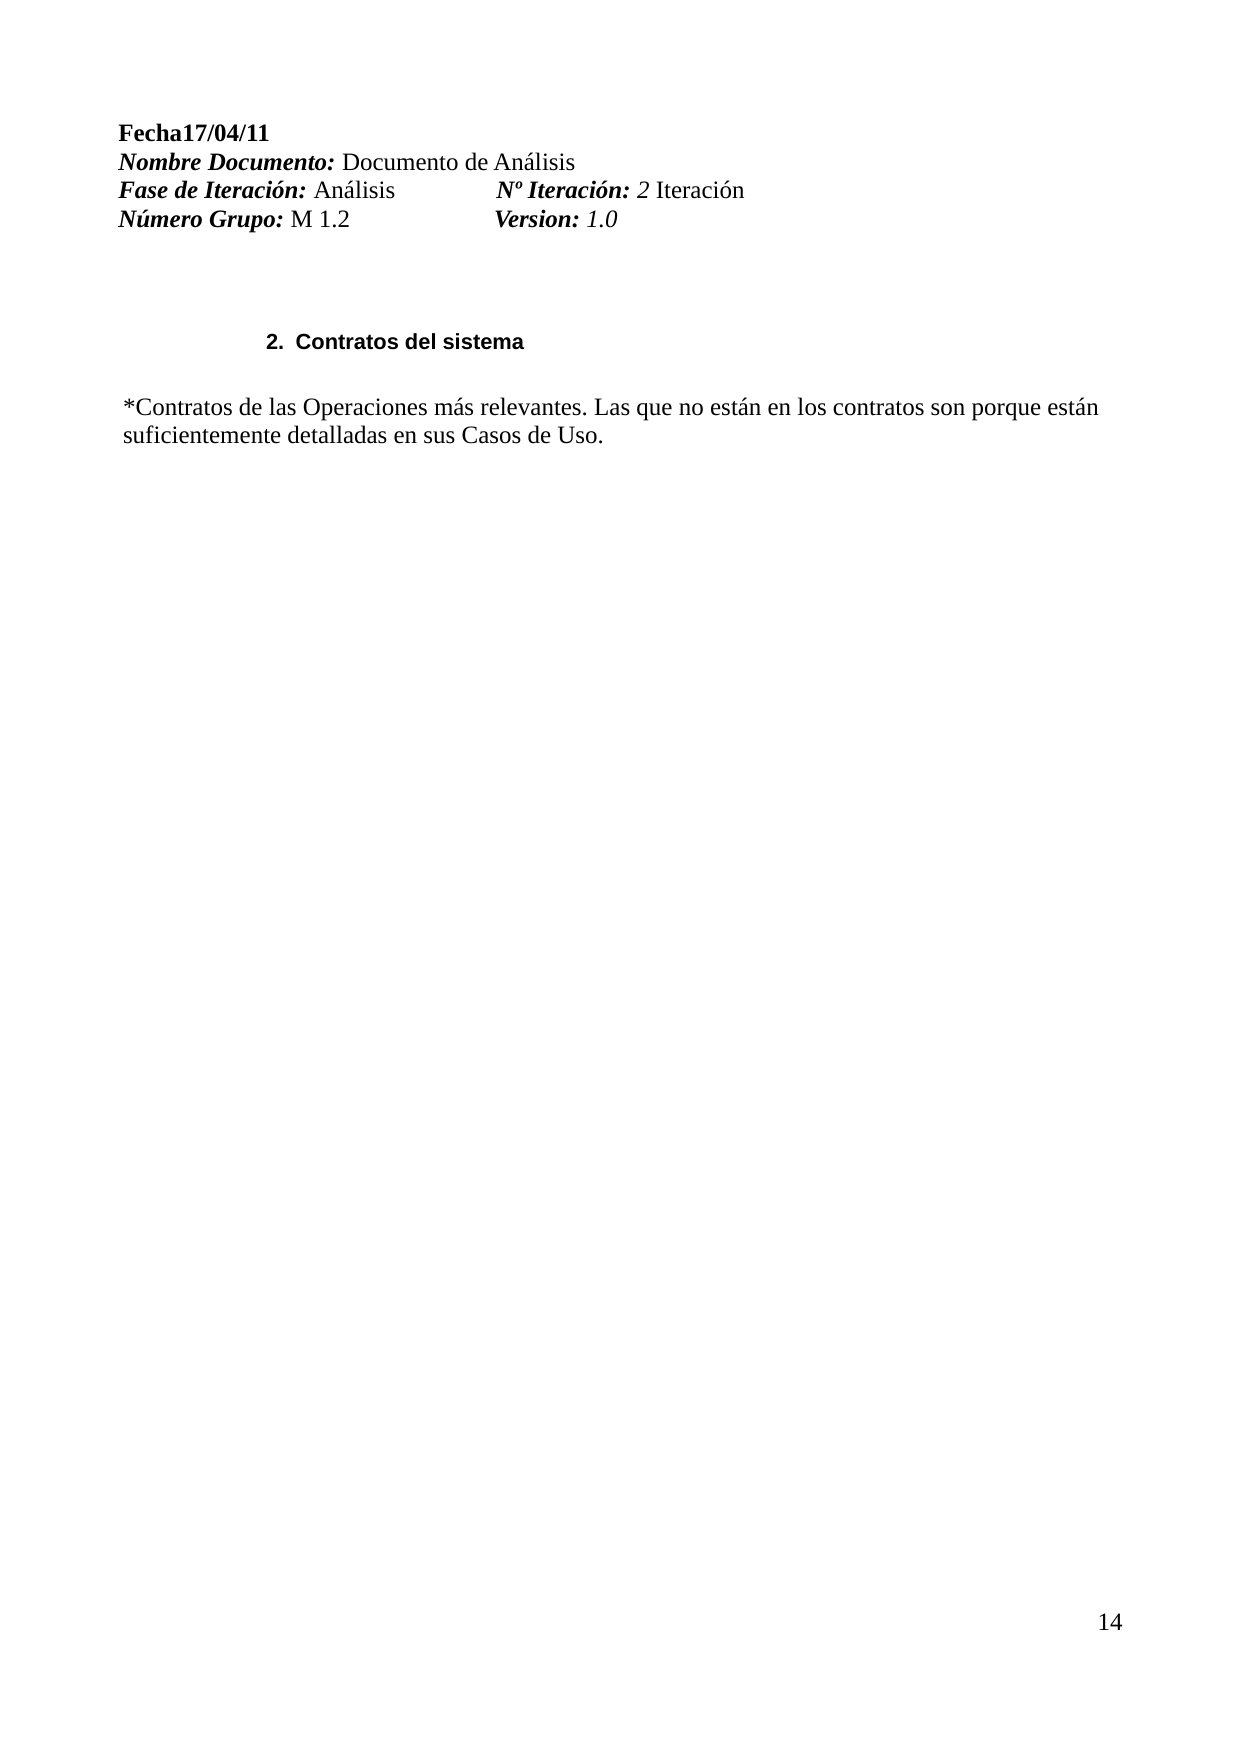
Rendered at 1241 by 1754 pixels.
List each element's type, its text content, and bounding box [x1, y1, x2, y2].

subtitle Contratos del sistema [266, 329, 1122, 354]
subtitle *Contratos de las Operaciones más relevantes. Las que no están en los contratos son porque están suficientemente detalladas en sus Casos de Uso. [123, 392, 1122, 474]
